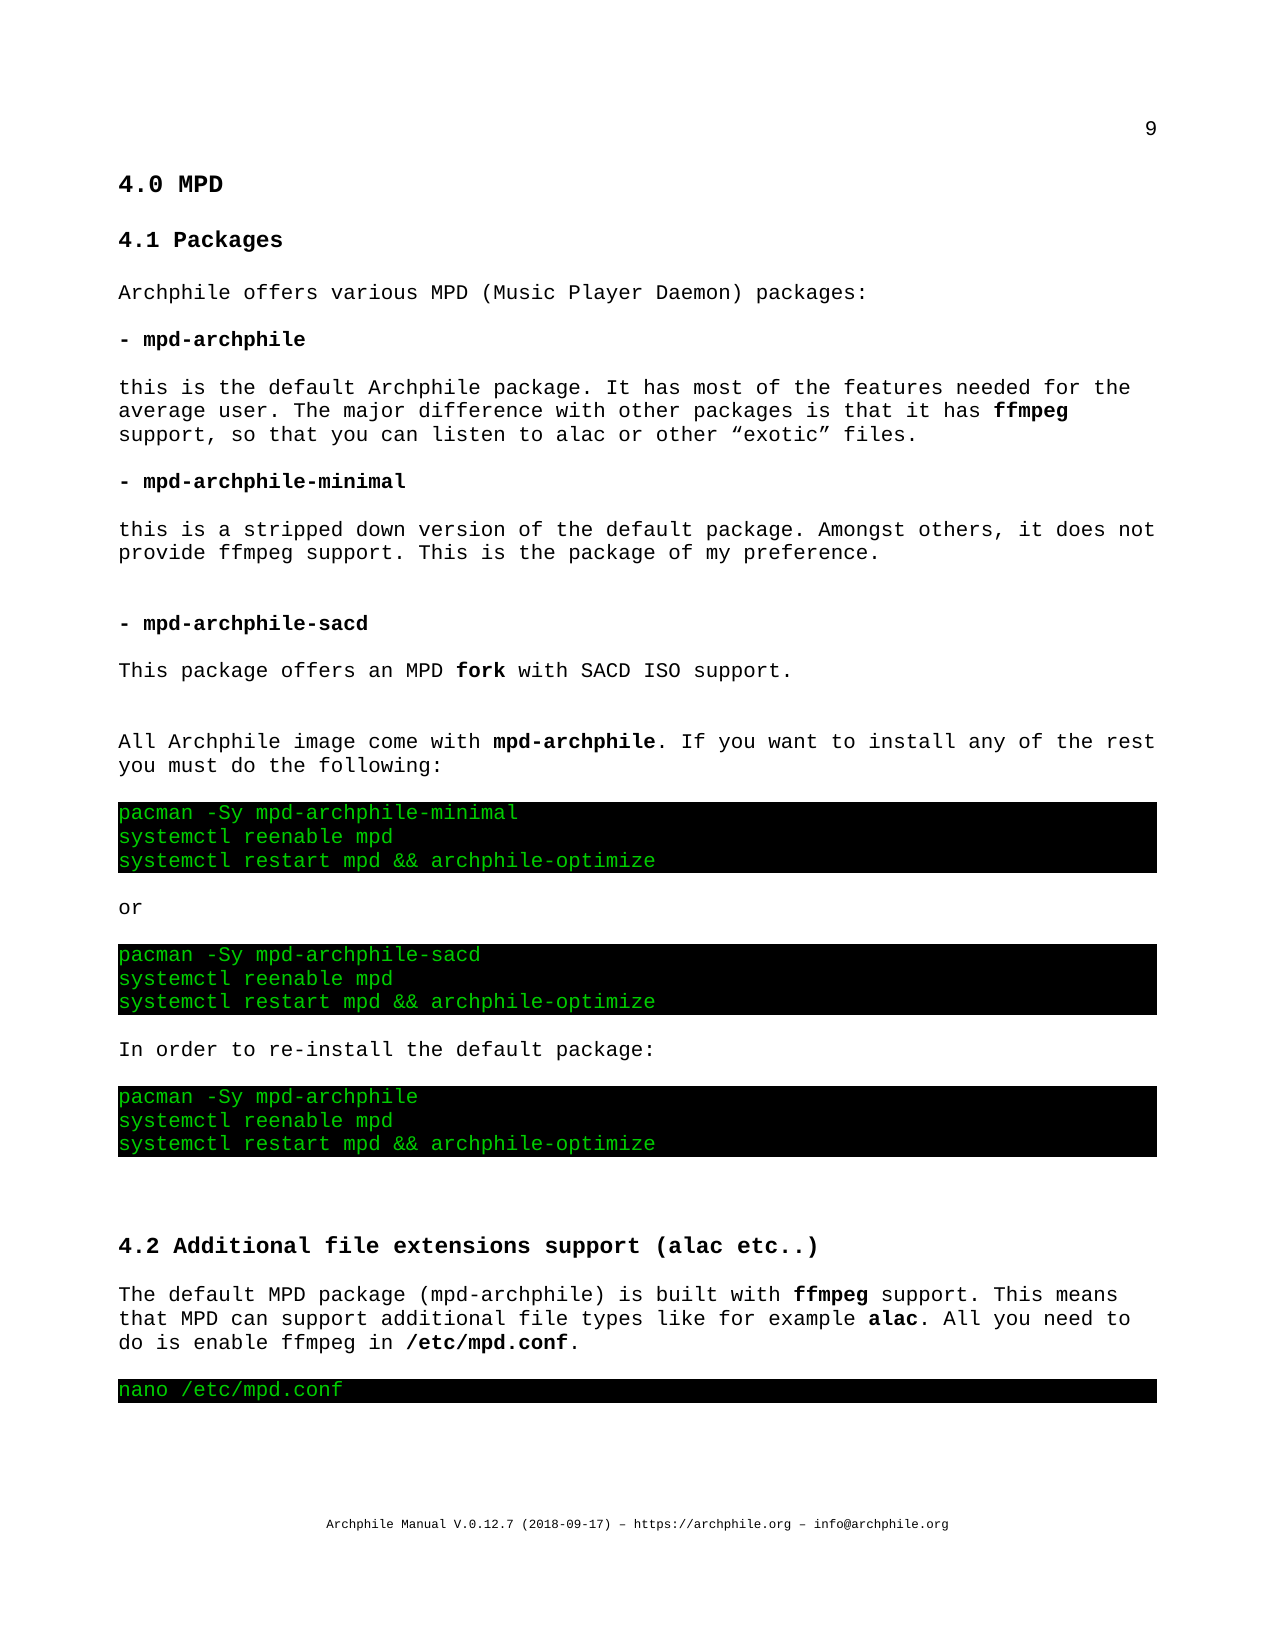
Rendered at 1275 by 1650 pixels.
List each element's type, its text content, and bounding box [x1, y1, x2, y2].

text 4.0 MPD [118, 171, 1157, 199]
text Archphile offers various MPD (Music Player Daemon) packages: [118, 282, 1157, 306]
text The default MPD package (mpd-archphile) is built with ffmpeg support. This means that MPD can support additional file types like for example alac. All you need to do is enable ffmpeg in /etc/mpd.conf. [118, 1284, 1157, 1355]
text or [118, 897, 1157, 921]
text All Archphile image come with mpd-archphile. If you want to install any of the rest you must do the following: [118, 731, 1157, 779]
text pacman -Sy mpd-archphile-minimal [118, 802, 1157, 826]
text this is the default Archphile package. It has most of the features needed for the average user. The major difference with other packages is that it has ffmpeg support, so that you can listen to alac or other “exotic” files. [118, 377, 1157, 448]
text systemctl restart mpd && archphile-optimize [118, 850, 1157, 873]
text systemctl reenable mpd [118, 968, 1157, 992]
text systemctl reenable mpd [118, 1110, 1157, 1133]
text 4.1 Packages [118, 228, 1157, 254]
text In order to re-install the default package: [118, 1039, 1157, 1062]
text - mpd-archphile [118, 329, 1157, 353]
text 4.2 Additional file extensions support (alac etc..) [118, 1235, 1157, 1261]
text - mpd-archphile-sacd [118, 613, 1157, 637]
text pacman -Sy mpd-archphile-sacd [118, 944, 1157, 968]
text This package offers an MPD fork with SACD ISO support. [118, 661, 1157, 684]
text systemctl restart mpd && archphile-optimize [118, 992, 1157, 1015]
text - mpd-archphile-minimal [118, 471, 1157, 495]
text pacman -Sy mpd-archphile [118, 1086, 1157, 1110]
text systemctl reenable mpd [118, 826, 1157, 850]
text this is a stripped down version of the default package. Amongst others, it does not provide ffmpeg support. This is the package of my preference. [118, 519, 1157, 566]
text systemctl restart mpd && archphile-optimize [118, 1133, 1157, 1157]
text nano /etc/mpd.conf [118, 1379, 1157, 1403]
